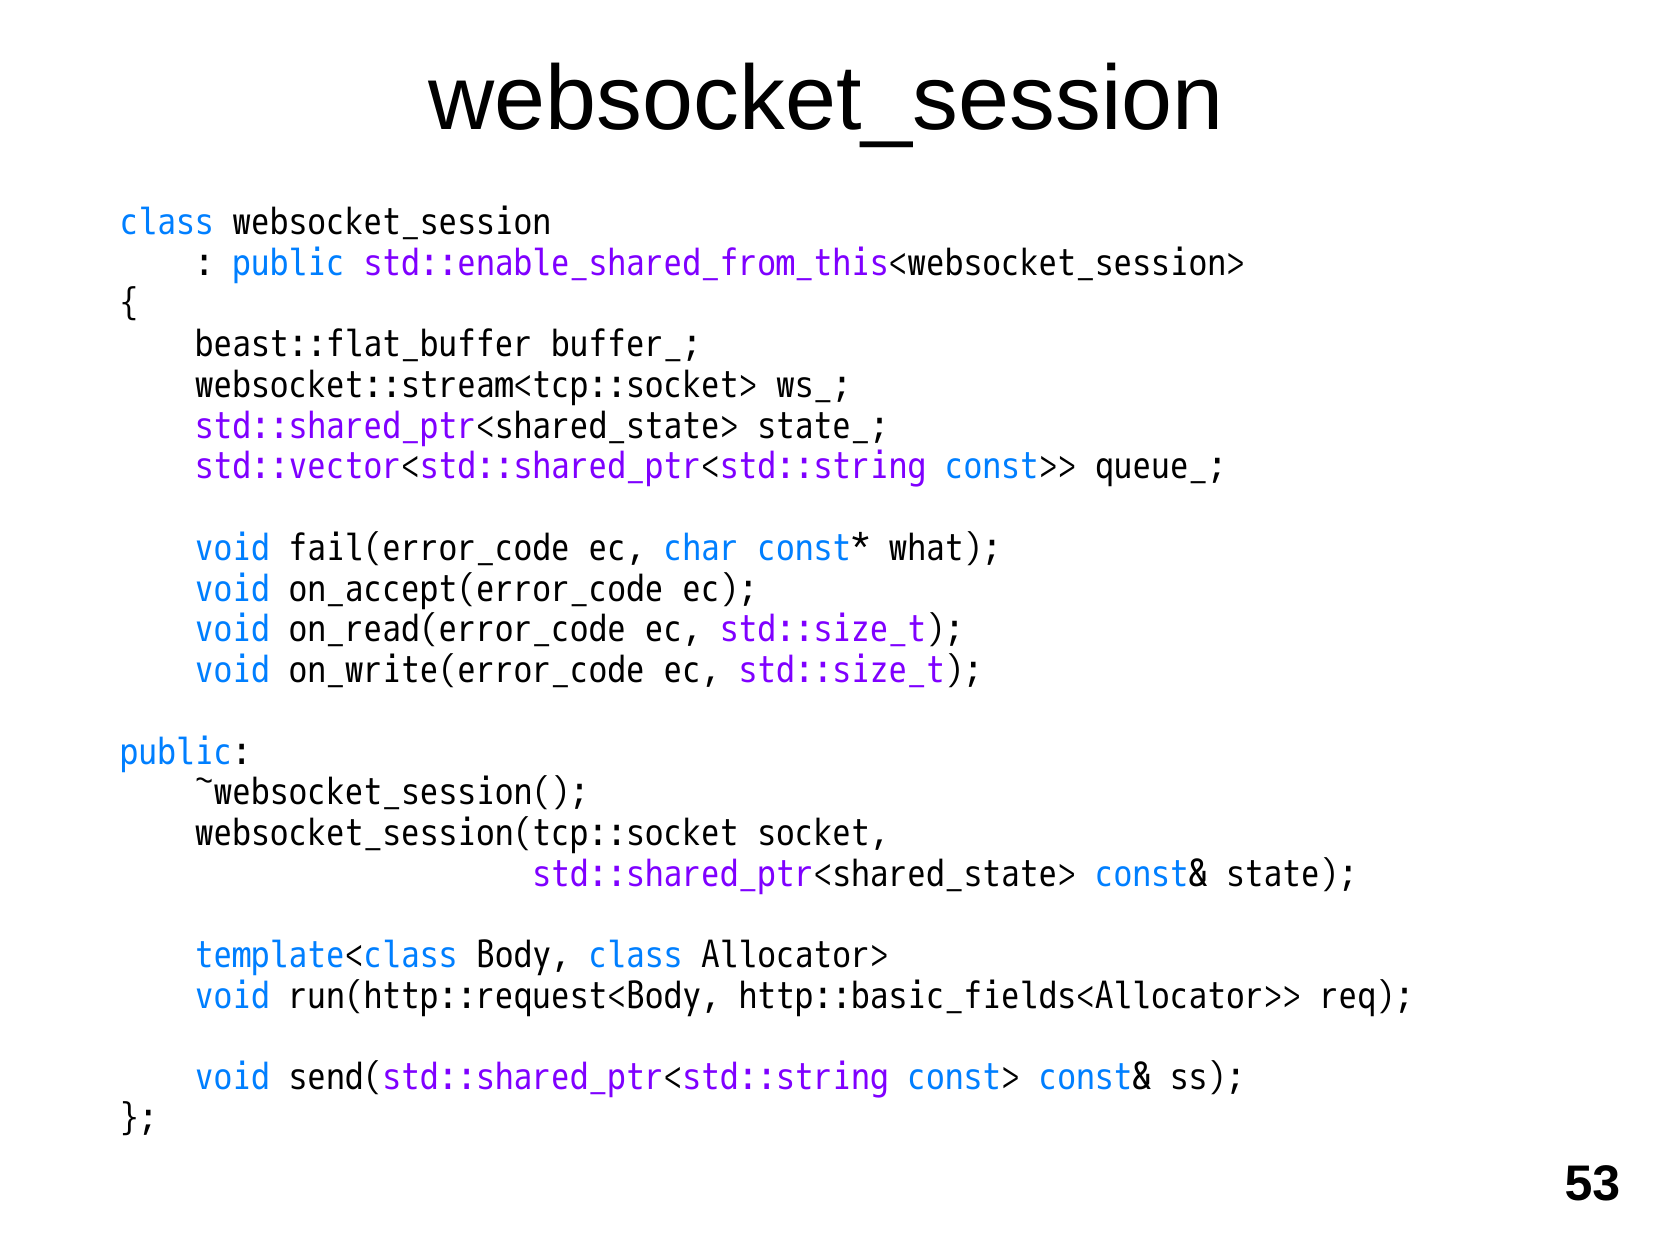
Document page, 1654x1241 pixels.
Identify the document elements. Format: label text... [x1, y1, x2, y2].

text_box class websocket_session : public std::enable_shared_from_this<websocket_session> { beast::flat_buffer buffer_; websocket::stream<tcp::socket> ws_; std::shared_ptr<shared_state> state_; std::vector<std::shared_ptr<std::string const>> queue_; void fail(error_code ec, char const* what); void on_accept(error_code ec); void on_read(error_code ec, std::size_t); void on_write(error_code ec, std::size_t); public: ~websocket_session(); websocket_session(tcp::socket socket, std::shared_ptr<shared_state> const& state); template<class Body, class Allocator> void run(http::request<Body, http::basic_fields<Allocator>> req); void send(std::shared_ptr<std::string const> const& ss); }; [104, 195, 1575, 1142]
title websocket_session [82, 15, 1571, 181]
